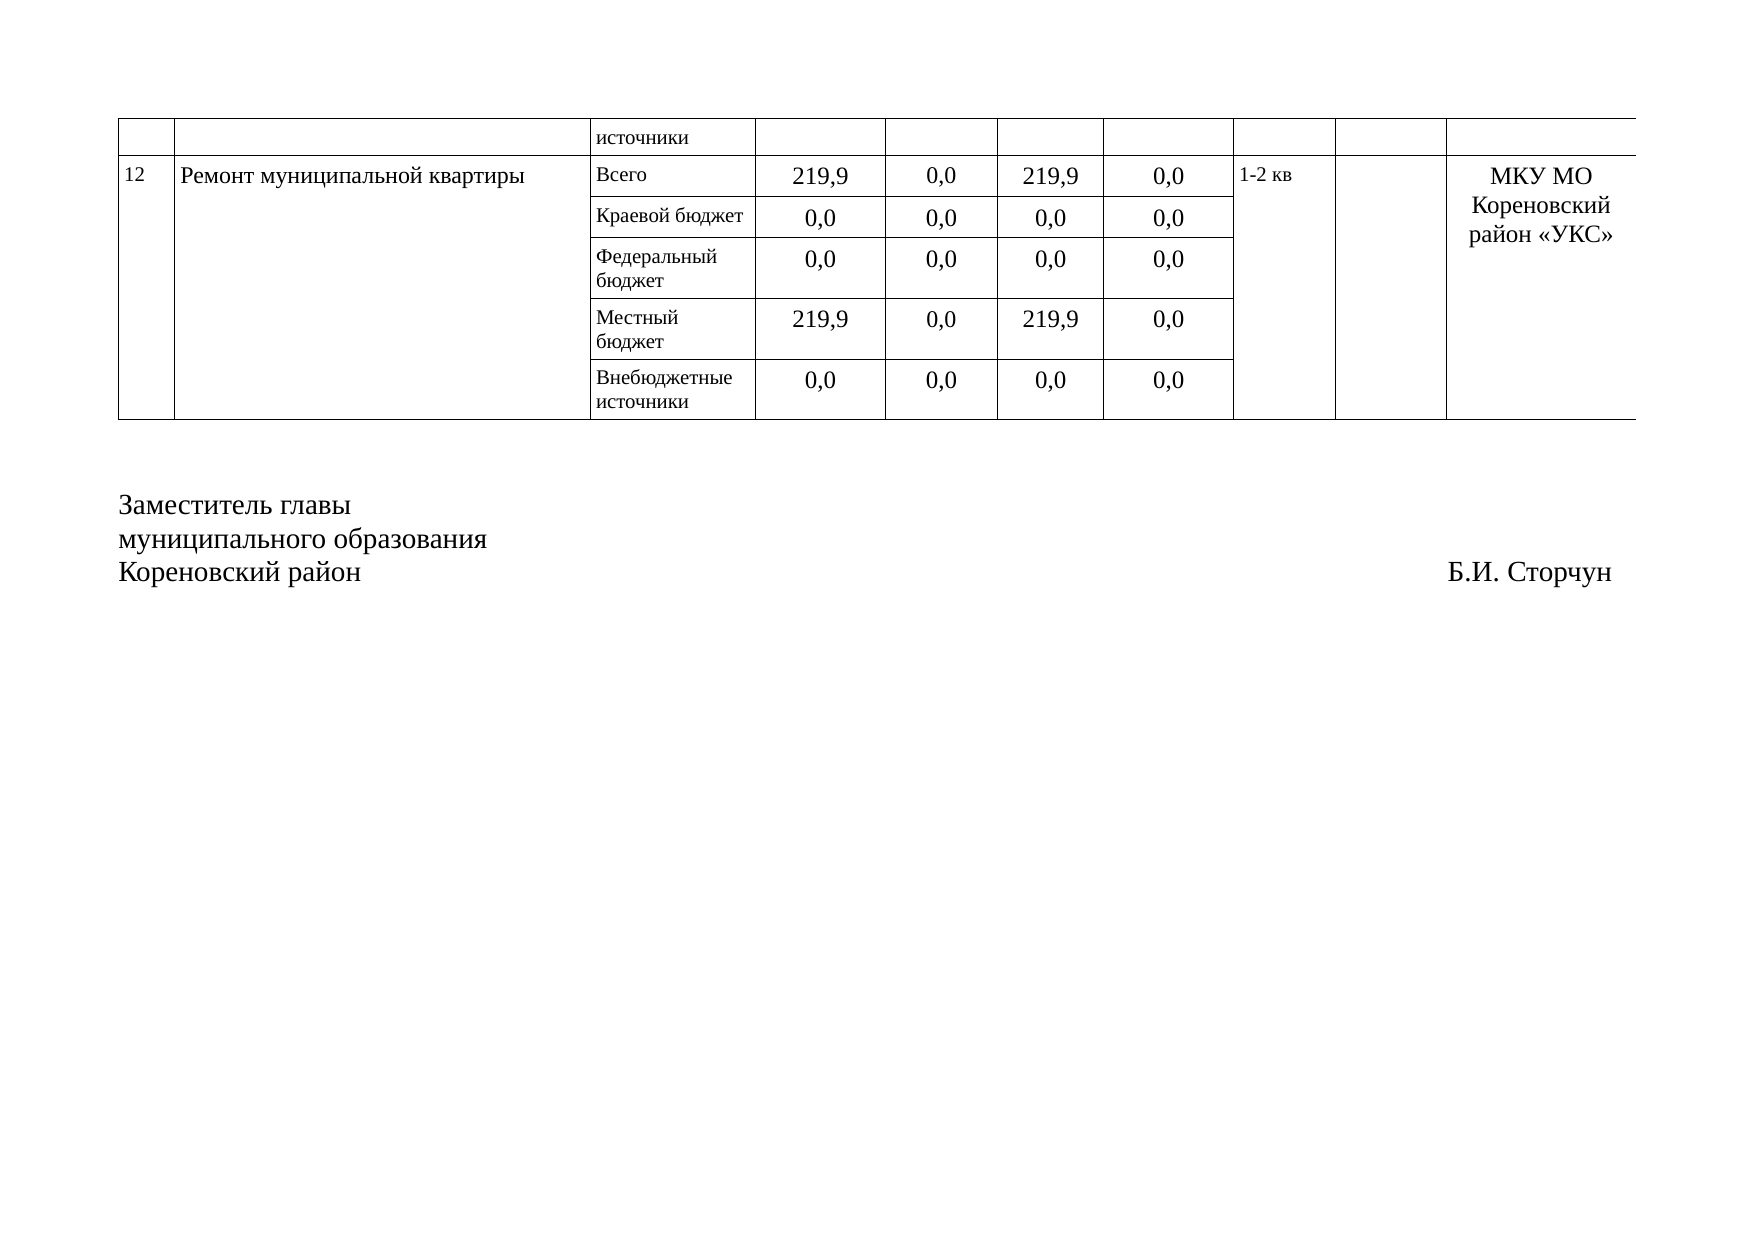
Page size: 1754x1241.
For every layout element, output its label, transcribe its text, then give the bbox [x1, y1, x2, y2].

table_cell 219,9 [756, 299, 885, 358]
text Заместитель главы [118, 487, 1636, 521]
table_cell Всего [591, 156, 755, 196]
table_cell 0,0 [886, 197, 997, 237]
table_cell 0,0 [1104, 156, 1233, 196]
table_cell 0,0 [756, 197, 885, 237]
table_cell 0,0 [1104, 299, 1233, 358]
table_cell 0,0 [998, 360, 1103, 419]
table_cell 0,0 [886, 238, 997, 298]
table_cell Федеральный бюджет [591, 238, 755, 298]
table_cell 0,0 [1104, 197, 1233, 237]
table_cell МКУ МО Кореновский район «УКС» [1447, 156, 1636, 419]
table_cell 0,0 [998, 197, 1103, 237]
table_cell Ремонт муниципальной квартиры [175, 156, 590, 419]
table_cell Краевой бюджет [591, 197, 755, 237]
table_cell 0,0 [1104, 360, 1233, 419]
table_cell [886, 119, 997, 155]
text Кореновский район Б.И. Сторчун [118, 554, 1636, 588]
table_cell 0,0 [886, 156, 997, 196]
table_cell 0,0 [886, 299, 997, 358]
table_cell 12 [119, 156, 174, 419]
table_cell 219,9 [756, 156, 885, 196]
table_cell [998, 119, 1103, 155]
table_cell 0,0 [886, 360, 997, 419]
table_cell [1104, 119, 1233, 155]
table_cell [1336, 156, 1446, 419]
table_cell 219,9 [998, 299, 1103, 358]
table_cell 0,0 [1104, 238, 1233, 298]
table_cell Местный бюджет [591, 299, 755, 358]
table_cell 0,0 [756, 360, 885, 419]
table_cell источники [591, 119, 755, 155]
table_cell 1-2 кв [1234, 156, 1335, 419]
table_cell 219,9 [998, 156, 1103, 196]
table_cell 0,0 [756, 238, 885, 298]
table_cell 0,0 [998, 238, 1103, 298]
text муниципального образования [118, 521, 1636, 554]
table_cell Внебюджетные источники [591, 360, 755, 419]
table_cell [756, 119, 885, 155]
